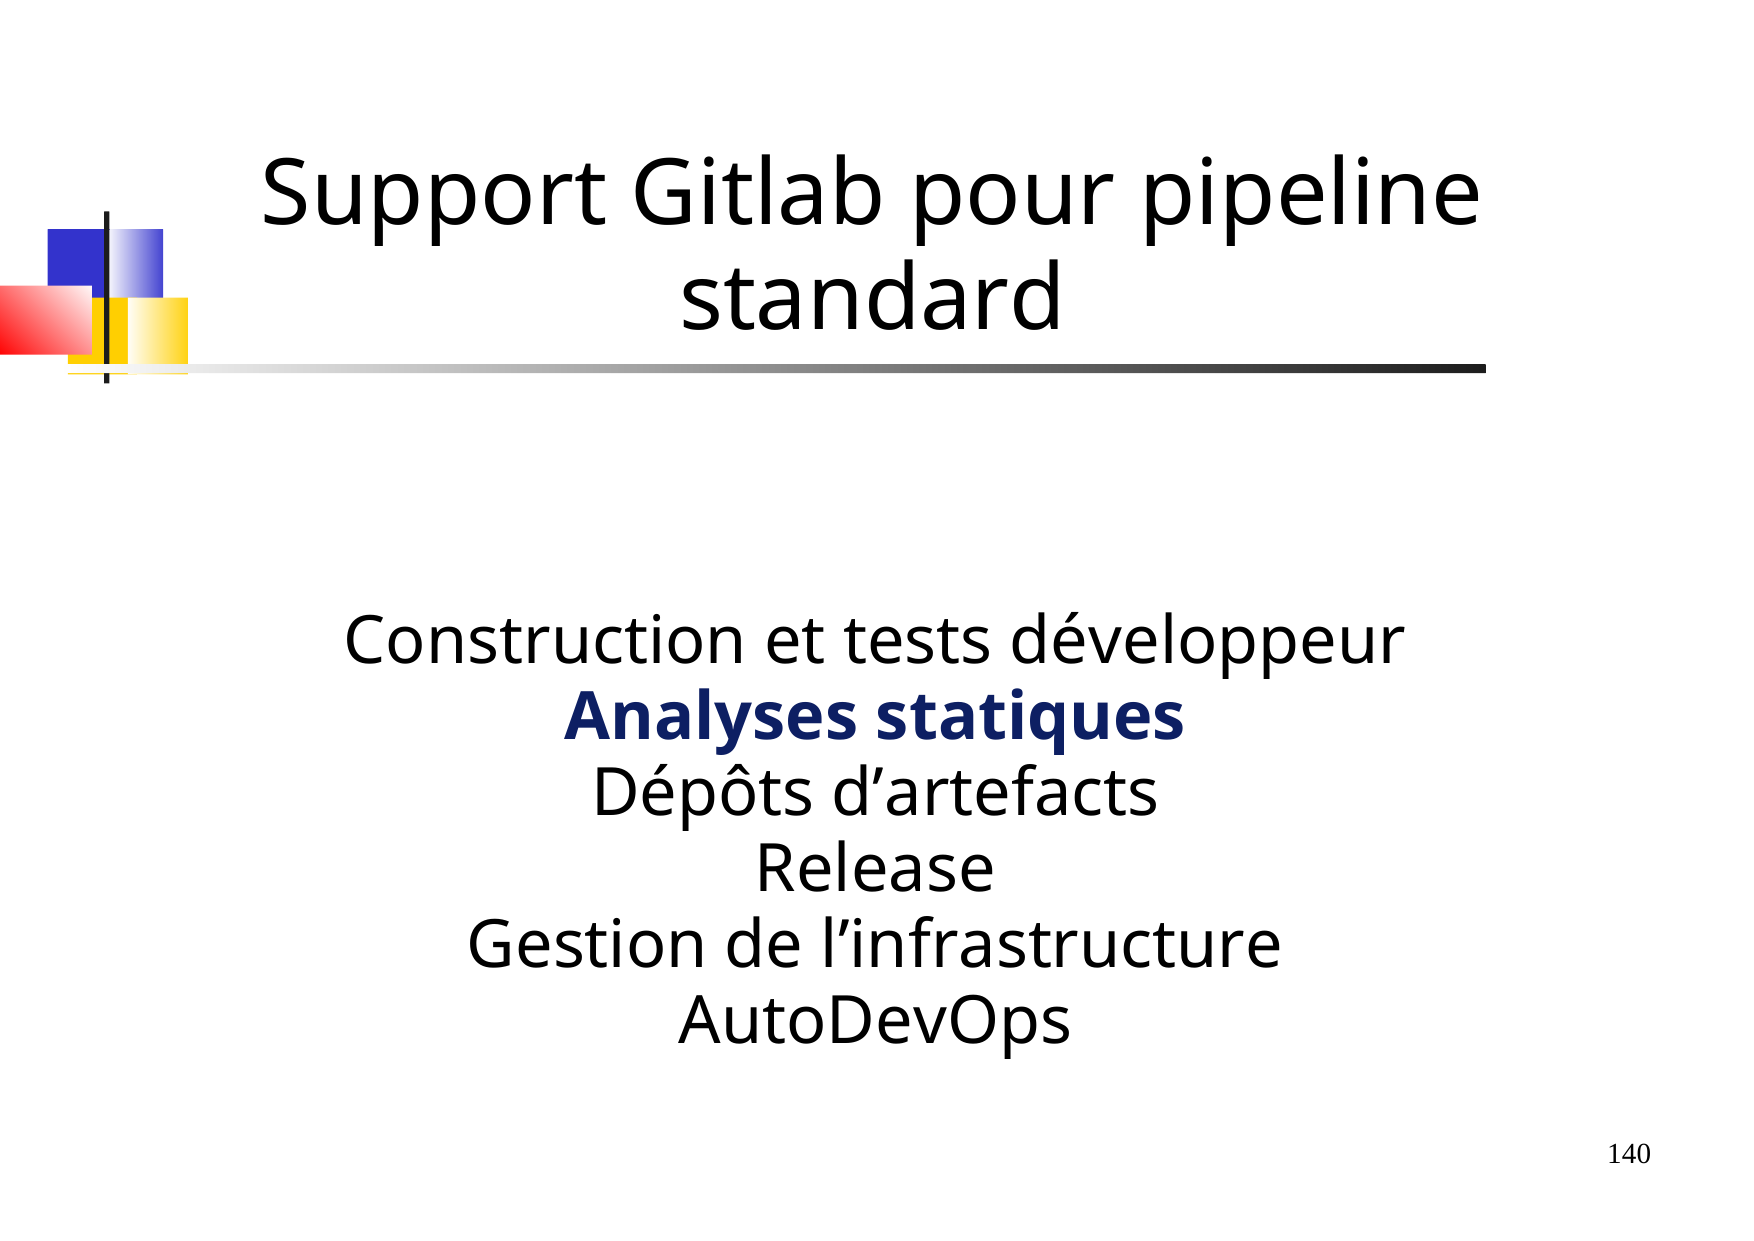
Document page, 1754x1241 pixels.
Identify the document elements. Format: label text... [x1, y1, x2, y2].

title Support Gitlab pour pipeline standard [179, 139, 1567, 351]
subtitle Construction et tests développeur Analyses statiques Dépôts d’artefacts Release Gestion de l’infrastructure AutoDevOps [179, 371, 1567, 1194]
